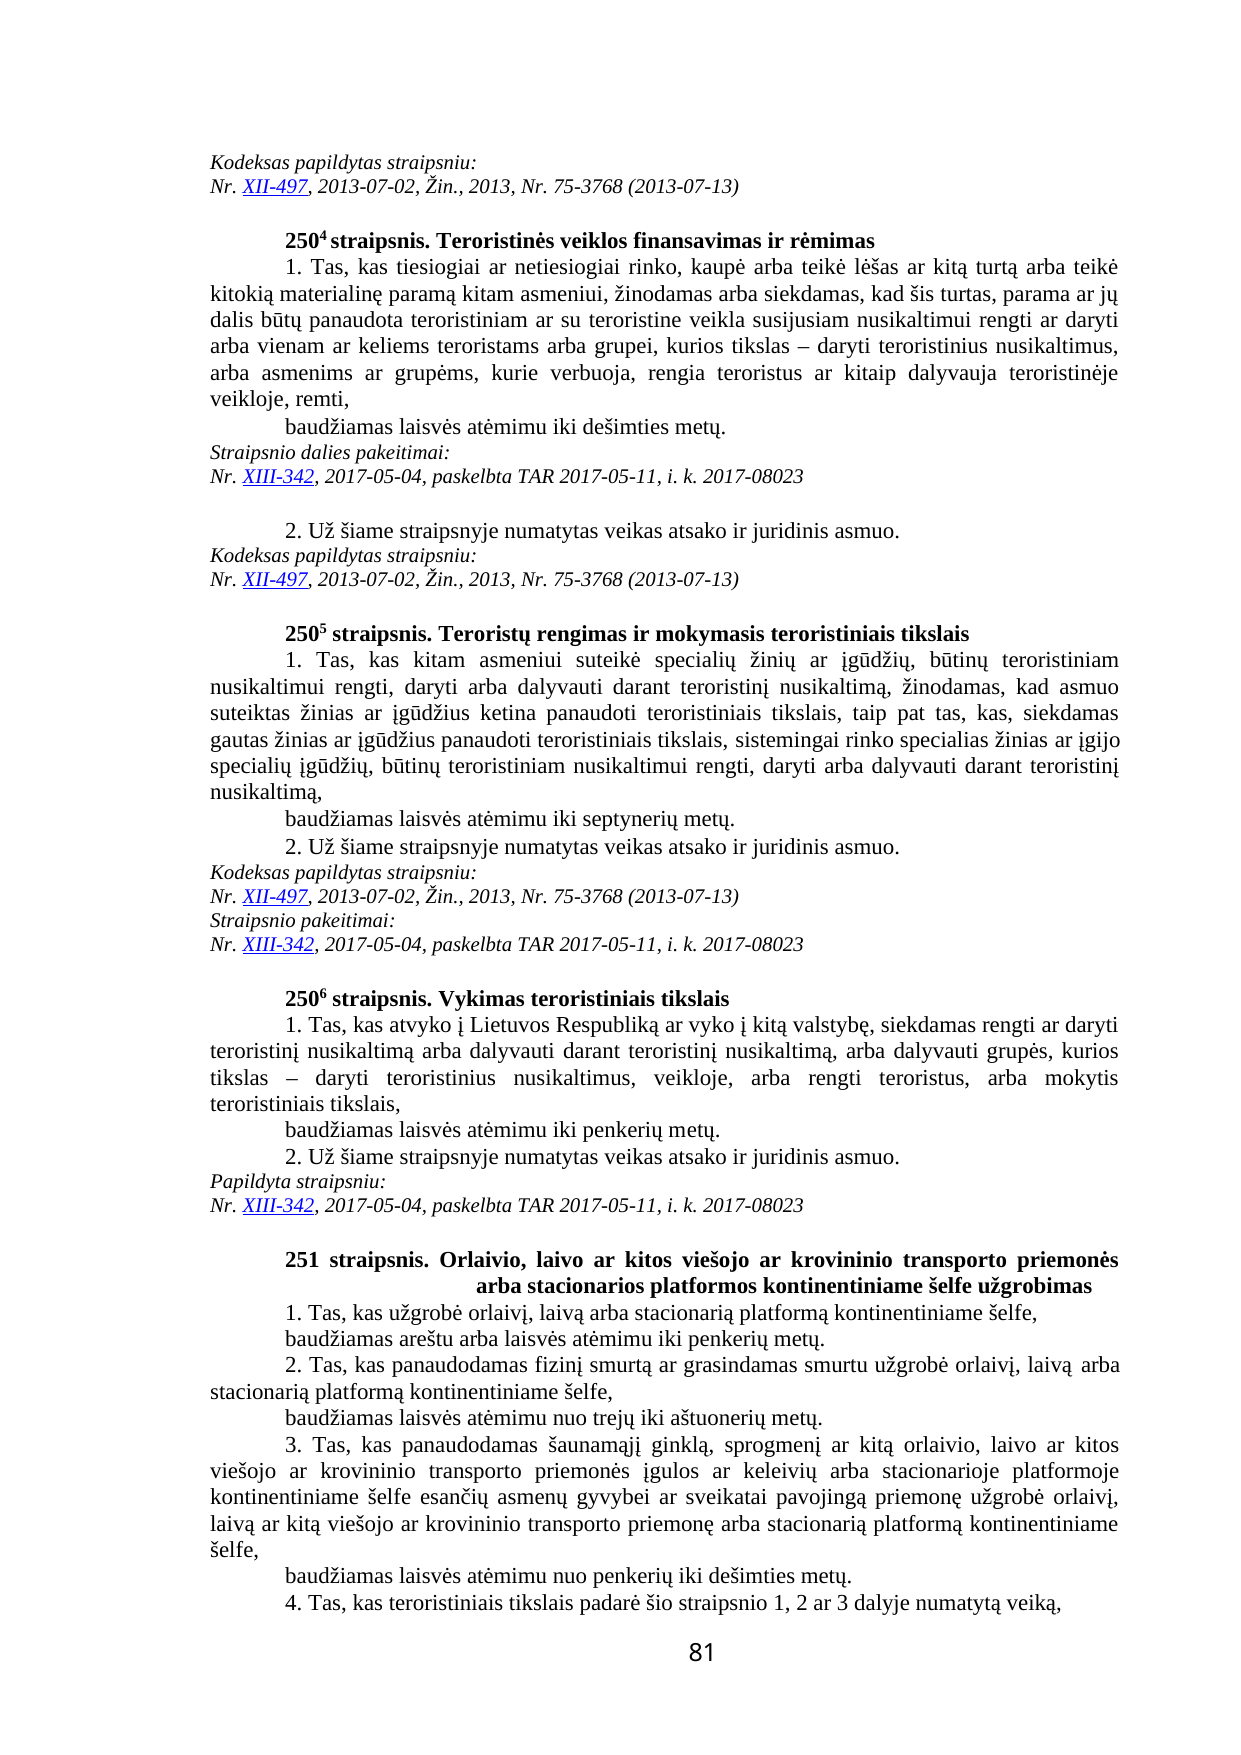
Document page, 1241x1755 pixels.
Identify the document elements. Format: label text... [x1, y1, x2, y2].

text Kodeksas papildytas straipsniu: [210, 150, 1120, 174]
text baudžiamas laisvės atėmimu nuo penkerių iki dešimties metų. [210, 1562, 1120, 1589]
text 3. Tas, kas panaudodamas šaunamąjį ginklą, sprogmenį ar kitą orlaivio, laivo ar kitos viešojo ar krovininio transporto priemonės įgulos ar keleivių arba stacionarioje platformoje kontinentiniame šelfe esančių asmenų gyvybei ar sveikatai pavojingą priemonę užgrobė orlaivį, laivą ar kitą viešojo ar krovininio transporto priemonę arba stacionarią platformą kontinentiniame šelfe, [210, 1431, 1120, 1562]
text 1. Tas, kas kitam asmeniui suteikė specialių žinių ar įgūdžių, būtinų teroristiniam nusikaltimui rengti, daryti arba dalyvauti darant teroristinį nusikaltimą, žinodamas, kad asmuo suteiktas žinias ar įgūdžius ketina panaudoti teroristiniais tikslais, taip pat tas, kas, siekdamas gautas žinias ar įgūdžius panaudoti teroristiniais tikslais, sistemingai rinko specialias žinias ar įgijo specialių įgūdžių, būtinų teroristiniam nusikaltimui rengti, daryti arba dalyvauti darant teroristinį nusikaltimą, [210, 647, 1120, 805]
text baudžiamas laisvės atėmimu iki septynerių metų. [210, 805, 1120, 831]
text Nr. XIII-342, 2017-05-04, paskelbta TAR 2017-05-11, i. k. 2017-08023 [210, 932, 1120, 956]
text Straipsnio pakeitimai: [210, 908, 1120, 932]
text 1. Tas, kas atvyko į Lietuvos Respubliką ar vyko į kitą valstybę, siekdamas rengti ar daryti teroristinį nusikaltimą arba dalyvauti darant teroristinį nusikaltimą, arba dalyvauti grupės, kurios tikslas – daryti teroristinius nusikaltimus, veikloje, arba rengti teroristus, arba mokytis teroristiniais tikslais, [210, 1011, 1120, 1117]
text 2. Už šiame straipsnyje numatytas veikas atsako ir juridinis asmuo. [210, 831, 1120, 860]
text baudžiamas areštu arba laisvės atėmimu iki penkerių metų. [210, 1325, 1120, 1352]
text Nr. XII-497, 2013-07-02, Žin., 2013, Nr. 75-3768 (2013-07-13) [210, 567, 1120, 591]
text Nr. XII-497, 2013-07-02, Žin., 2013, Nr. 75-3768 (2013-07-13) [210, 884, 1120, 908]
text 2506 straipsnis. Vykimas teroristiniais tikslais [210, 985, 1120, 1011]
text 2504 straipsnis. Teroristinės veiklos finansavimas ir rėmimas [210, 227, 1120, 253]
text baudžiamas laisvės atėmimu nuo trejų iki aštuonerių metų. [210, 1404, 1120, 1431]
text 1. Tas, kas tiesiogiai ar netiesiogiai rinko, kaupė arba teikė lėšas ar kitą turtą arba teikė kitokią materialinę paramą kitam asmeniui, žinodamas arba siekdamas, kad šis turtas, parama ar jų dalis būtų panaudota teroristiniam ar su teroristine veikla susijusiam nusikaltimui rengti ar daryti arba vienam ar keliems teroristams arba grupei, kurios tikslas – daryti teroristinius nusikaltimus, arba asmenims ar grupėms, kurie verbuoja, rengia teroristus ar kitaip dalyvauja teroristinėje veikloje, remti, [210, 253, 1120, 411]
text Papildyta straipsniu: [210, 1169, 1120, 1193]
text 1. Tas, kas užgrobė orlaivį, laivą arba stacionarią platformą kontinentiniame šelfe, [210, 1299, 1120, 1325]
text 2. Tas, kas panaudodamas fizinį smurtą ar grasindamas smurtu užgrobė orlaivį, laivą arba stacionarią platformą kontinentiniame šelfe, [210, 1352, 1120, 1404]
text baudžiamas laisvės atėmimu iki dešimties metų. [210, 411, 1120, 440]
text 4. Tas, kas teroristiniais tikslais padarė šio straipsnio 1, 2 ar 3 dalyje numatytą veiką, [210, 1589, 1120, 1615]
text 251 straipsnis. Orlaivio, laivo ar kitos viešojo ar krovininio transporto priemonės arba stacionarios platformos kontinentiniame šelfe užgrobimas [285, 1246, 1120, 1299]
text 2. Už šiame straipsnyje numatytas veikas atsako ir juridinis asmuo. [210, 517, 1120, 543]
text Kodeksas papildytas straipsniu: [210, 543, 1120, 567]
text Nr. XIII-342, 2017-05-04, paskelbta TAR 2017-05-11, i. k. 2017-08023 [210, 464, 1120, 488]
text Nr. XII-497, 2013-07-02, Žin., 2013, Nr. 75-3768 (2013-07-13) [210, 174, 1120, 198]
text baudžiamas laisvės atėmimu iki penkerių metų. [210, 1117, 1120, 1143]
text 2505 straipsnis. Teroristų rengimas ir mokymasis teroristiniais tikslais [210, 620, 1120, 647]
text Straipsnio dalies pakeitimai: [210, 440, 1120, 464]
text Kodeksas papildytas straipsniu: [210, 860, 1120, 884]
text Nr. XIII-342, 2017-05-04, paskelbta TAR 2017-05-11, i. k. 2017-08023 [210, 1193, 1120, 1217]
text 2. Už šiame straipsnyje numatytas veikas atsako ir juridinis asmuo. [210, 1143, 1120, 1169]
